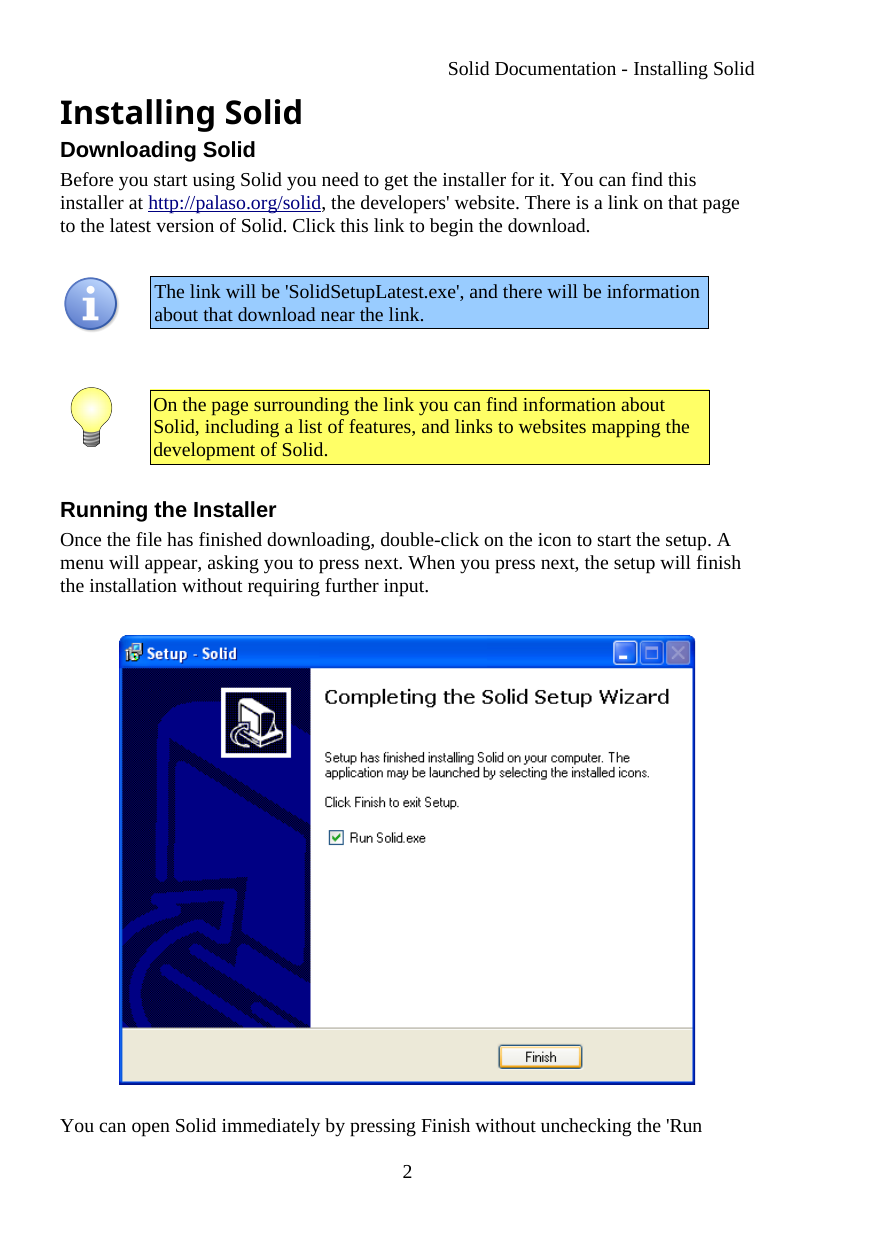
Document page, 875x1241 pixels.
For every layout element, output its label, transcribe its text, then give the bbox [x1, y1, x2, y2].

subtitle Running the Installer [60, 497, 754, 522]
text On the page surrounding the link you can find information about Solid, including a list of features, and links to websites mapping the development of Solid. [151, 391, 709, 464]
subtitle Downloading Solid [60, 137, 754, 162]
text Once the file has finished downloading, double-click on the icon to start the setup. A menu will appear, asking you to press next. When you press next, the setup will finish the installation without requiring further input. [60, 528, 754, 597]
text You can open Solid immediately by pressing Finish without unchecking the 'Run [60, 606, 754, 1137]
subtitle Installing Solid [60, 90, 754, 134]
picture [119, 635, 696, 1085]
picture [60, 273, 121, 334]
text The link will be 'SolidSetupLatest.exe', and there will be information about that download near the link. [151, 277, 708, 328]
text Before you start using Solid you need to get the installer for it. You can find this installer at http://palaso.org/solid, the developers' website. There is a link on that page to the latest version of Solid. Click this link to begin the download. [60, 168, 754, 237]
picture [60, 386, 121, 447]
